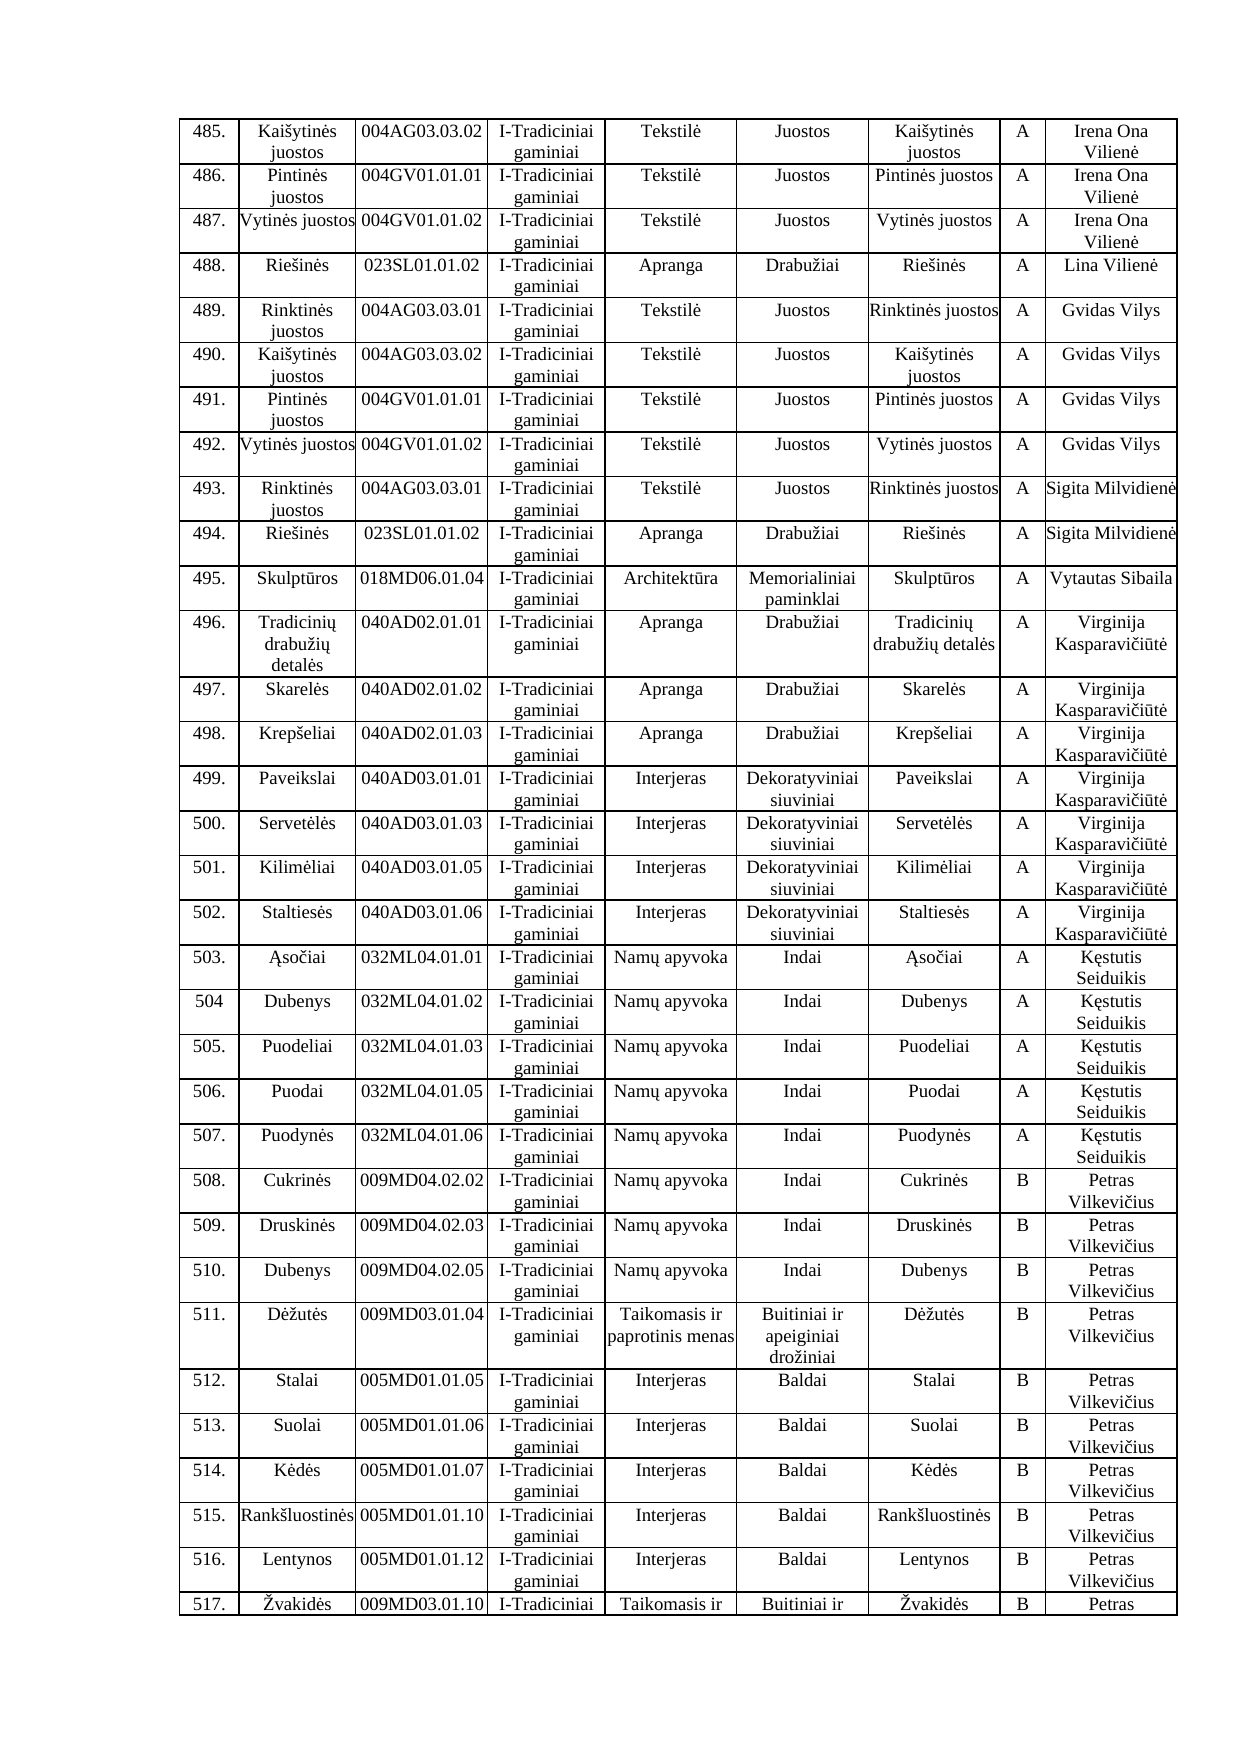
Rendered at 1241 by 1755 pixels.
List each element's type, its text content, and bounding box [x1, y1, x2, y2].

table_cell Interjeras [606, 1548, 736, 1591]
table_cell 492. [180, 433, 238, 476]
table_cell 018MD06.01.04 [356, 567, 487, 610]
table_cell Interjeras [606, 1370, 736, 1412]
table_cell Tekstilė [606, 343, 736, 386]
table_cell Virginija Kasparavičiūtė [1046, 611, 1176, 676]
table_cell I-Tradiciniai gaminiai [488, 343, 604, 386]
table_cell 517. [180, 1593, 238, 1614]
table_cell B [1001, 1214, 1045, 1257]
table_cell 004AG03.03.01 [356, 298, 487, 342]
table_cell Gvidas Vilys [1046, 388, 1176, 431]
table_cell 498. [180, 722, 238, 765]
table_cell Juostos [737, 433, 868, 476]
table_cell Dėžutės [240, 1303, 355, 1368]
table_cell Puodai [240, 1080, 355, 1123]
table_cell A [1001, 1035, 1045, 1078]
table_cell Namų apyvoka [606, 1125, 736, 1167]
table_cell Namų apyvoka [606, 1169, 736, 1212]
table_cell A [1001, 120, 1045, 163]
table_cell I-Tradiciniai gaminiai [488, 1459, 604, 1502]
table_cell 485. [180, 120, 238, 163]
table_cell [175, 163, 179, 207]
table_cell 495. [180, 567, 238, 610]
table_cell Drabužiai [737, 254, 868, 297]
table_cell Tradicinių drabužių detalės [869, 611, 999, 676]
table_cell Irena Ona Vilienė [1046, 165, 1176, 207]
table_cell [1178, 1591, 1182, 1614]
table_cell 040AD03.01.06 [356, 901, 487, 944]
table_cell A [1001, 209, 1045, 252]
table_cell [175, 989, 179, 1033]
table_cell [1178, 386, 1182, 431]
table_cell I-Tradiciniai gaminiai [488, 1370, 604, 1412]
table_cell 032ML04.01.03 [356, 1035, 487, 1078]
table_cell [1178, 1257, 1182, 1302]
table_cell 512. [180, 1370, 238, 1412]
table_cell [175, 676, 179, 721]
table_cell B [1001, 1414, 1045, 1457]
table_cell Tekstilė [606, 477, 736, 520]
table_cell [1178, 118, 1182, 163]
table_cell I-Tradiciniai gaminiai [488, 1548, 604, 1591]
table_cell [175, 565, 179, 610]
table_cell 009MD03.01.10 [356, 1593, 487, 1614]
table_cell 499. [180, 767, 238, 810]
table_cell Kėdės [240, 1459, 355, 1502]
table_cell Skulptūros [240, 567, 355, 610]
table_cell Dubenys [869, 990, 999, 1033]
table_cell Indai [737, 1258, 868, 1302]
table_cell Skarelės [240, 678, 355, 721]
table_cell Lentynos [869, 1548, 999, 1591]
table_cell Sigita Milvidienė [1046, 522, 1176, 565]
table_cell A [1001, 611, 1045, 676]
table_cell Petras Vilkevičius [1046, 1214, 1176, 1257]
table_cell Apranga [606, 611, 736, 676]
table_cell Stalai [240, 1370, 355, 1412]
table_cell 489. [180, 298, 238, 342]
table_cell I-Tradiciniai gaminiai [488, 1414, 604, 1457]
table_cell Tradicinių drabužių detalės [240, 611, 355, 676]
table_cell Virginija Kasparavičiūtė [1046, 678, 1176, 721]
table_cell Apranga [606, 722, 736, 765]
table_cell Gvidas Vilys [1046, 433, 1176, 476]
table_cell Memorialiniai paminklai [737, 567, 868, 610]
table_cell Rankšluostinės [869, 1503, 999, 1547]
table_cell [1178, 721, 1182, 765]
table_cell B [1001, 1303, 1045, 1368]
table_cell [1178, 297, 1182, 342]
table_cell Cukrinės [240, 1169, 355, 1212]
table_cell Namų apyvoka [606, 1258, 736, 1302]
table_cell 487. [180, 209, 238, 252]
table_cell Vytinės juostos [869, 209, 999, 252]
table_cell I-Tradiciniai gaminiai [488, 901, 604, 944]
table_cell A [1001, 812, 1045, 855]
table_cell B [1001, 1593, 1045, 1614]
table_cell Rinktinės juostos [869, 298, 999, 342]
table_cell 004AG03.03.01 [356, 477, 487, 520]
table_cell Indai [737, 1080, 868, 1123]
table_cell 040AD02.01.03 [356, 722, 487, 765]
table_cell [175, 1168, 179, 1212]
table_cell Paveikslai [869, 767, 999, 810]
table_cell Namų apyvoka [606, 1035, 736, 1078]
table_cell [175, 386, 179, 431]
table_cell Pintinės juostos [869, 388, 999, 431]
table_cell I-Tradiciniai gaminiai [488, 209, 604, 252]
table_cell Virginija Kasparavičiūtė [1046, 856, 1176, 899]
table_cell [1178, 1457, 1182, 1502]
table_cell Petras Vilkevičius [1046, 1258, 1176, 1302]
table_cell [1178, 1547, 1182, 1591]
table_cell Kilimėliai [240, 856, 355, 899]
table_cell [175, 342, 179, 386]
table_cell [1178, 342, 1182, 386]
table_cell I-Tradiciniai gaminiai [488, 990, 604, 1033]
table_cell I-Tradiciniai gaminiai [488, 477, 604, 520]
table_cell I-Tradiciniai gaminiai [488, 767, 604, 810]
table_cell [175, 1457, 179, 1502]
table_cell Staltiesės [869, 901, 999, 944]
table_cell 005MD01.01.07 [356, 1459, 487, 1502]
table_cell 009MD04.02.02 [356, 1169, 487, 1212]
table_cell Petras Vilkevičius [1046, 1459, 1176, 1502]
table_cell [1178, 1212, 1182, 1257]
table_cell I-Tradiciniai gaminiai [488, 298, 604, 342]
table_cell B [1001, 1459, 1045, 1502]
table_cell Rinktinės juostos [240, 298, 355, 342]
table_cell [1178, 676, 1182, 721]
table_cell 513. [180, 1414, 238, 1457]
table_cell Dekoratyviniai siuviniai [737, 767, 868, 810]
table_cell Paveikslai [240, 767, 355, 810]
table_cell Indai [737, 1125, 868, 1167]
table_cell A [1001, 567, 1045, 610]
table_cell Indai [737, 1035, 868, 1078]
table_cell 505. [180, 1035, 238, 1078]
table_cell Ąsočiai [869, 946, 999, 989]
table_cell Lina Vilienė [1046, 254, 1176, 297]
table_cell [175, 118, 179, 163]
table_cell A [1001, 298, 1045, 342]
table_cell 494. [180, 522, 238, 565]
table_cell Kęstutis Seiduikis [1046, 990, 1176, 1033]
table_cell [175, 1368, 179, 1412]
table_cell 500. [180, 812, 238, 855]
table_cell [1178, 944, 1182, 989]
table_cell Druskinės [240, 1214, 355, 1257]
table_cell B [1001, 1548, 1045, 1591]
table_cell [1178, 1413, 1182, 1457]
table_cell Baldai [737, 1414, 868, 1457]
table_cell 005MD01.01.10 [356, 1503, 487, 1547]
table_cell Skulptūros [869, 567, 999, 610]
table_cell [1178, 1502, 1182, 1547]
table_cell A [1001, 767, 1045, 810]
table_cell Baldai [737, 1370, 868, 1412]
table_cell Gvidas Vilys [1046, 298, 1176, 342]
table_cell 491. [180, 388, 238, 431]
table_cell Drabužiai [737, 522, 868, 565]
table_cell Drabužiai [737, 678, 868, 721]
table_cell Petras Vilkevičius [1046, 1303, 1176, 1368]
table_cell [175, 810, 179, 855]
table_cell 009MD04.02.03 [356, 1214, 487, 1257]
table_cell Kėdės [869, 1459, 999, 1502]
table_cell I-Tradiciniai gaminiai [488, 1303, 604, 1368]
table_cell 004GV01.01.02 [356, 209, 487, 252]
table_cell A [1001, 165, 1045, 207]
table_cell Dubenys [240, 990, 355, 1033]
table_cell 490. [180, 343, 238, 386]
table_cell A [1001, 388, 1045, 431]
table_cell Kęstutis Seiduikis [1046, 1080, 1176, 1123]
table_cell 504 [180, 990, 238, 1033]
table_cell [175, 1591, 179, 1614]
table_cell Apranga [606, 678, 736, 721]
table_cell Interjeras [606, 812, 736, 855]
table_cell [1178, 1302, 1182, 1368]
table_cell [1178, 565, 1182, 610]
table_cell Juostos [737, 120, 868, 163]
table_cell I-Tradiciniai gaminiai [488, 1503, 604, 1547]
table_cell B [1001, 1370, 1045, 1412]
table_cell Baldai [737, 1548, 868, 1591]
table_cell Stalai [869, 1370, 999, 1412]
table_cell [1178, 1368, 1182, 1412]
table_cell Baldai [737, 1459, 868, 1502]
table_cell Petras [1046, 1593, 1176, 1614]
table_cell Pintinės juostos [240, 165, 355, 207]
table_cell Ąsočiai [240, 946, 355, 989]
table_cell [175, 1547, 179, 1591]
table_cell 488. [180, 254, 238, 297]
table_cell Baldai [737, 1503, 868, 1547]
table_cell Pintinės juostos [869, 165, 999, 207]
table_cell Lentynos [240, 1548, 355, 1591]
table_cell I-Tradiciniai gaminiai [488, 946, 604, 989]
table_cell A [1001, 433, 1045, 476]
table_cell Apranga [606, 254, 736, 297]
table_cell 032ML04.01.01 [356, 946, 487, 989]
table_cell Žvakidės [869, 1593, 999, 1614]
table_cell Puodeliai [869, 1035, 999, 1078]
table_cell Irena Ona Vilienė [1046, 120, 1176, 163]
table_cell [1178, 810, 1182, 855]
table_cell Namų apyvoka [606, 1080, 736, 1123]
table_cell Petras Vilkevičius [1046, 1169, 1176, 1212]
table_cell Buitiniai ir apeiginiai drožiniai [737, 1303, 868, 1368]
table_cell 497. [180, 678, 238, 721]
table_cell 502. [180, 901, 238, 944]
table_cell I-Tradiciniai gaminiai [488, 120, 604, 163]
table_cell 023SL01.01.02 [356, 522, 487, 565]
table_cell I-Tradiciniai gaminiai [488, 1080, 604, 1123]
table_cell I-Tradiciniai gaminiai [488, 812, 604, 855]
table_cell [175, 1212, 179, 1257]
table_cell 032ML04.01.06 [356, 1125, 487, 1167]
table_cell Namų apyvoka [606, 1214, 736, 1257]
table_cell Petras Vilkevičius [1046, 1503, 1176, 1547]
table_cell I-Tradiciniai gaminiai [488, 678, 604, 721]
table_cell 004AG03.03.02 [356, 120, 487, 163]
table_cell I-Tradiciniai gaminiai [488, 856, 604, 899]
table_cell [175, 944, 179, 989]
table_cell A [1001, 946, 1045, 989]
table_cell [1178, 989, 1182, 1033]
table_cell [1178, 476, 1182, 520]
table_cell A [1001, 254, 1045, 297]
table_cell I-Tradiciniai gaminiai [488, 722, 604, 765]
table_cell I-Tradiciniai gaminiai [488, 1035, 604, 1078]
table_cell Gvidas Vilys [1046, 343, 1176, 386]
table_cell 493. [180, 477, 238, 520]
table_cell Druskinės [869, 1214, 999, 1257]
table_cell 514. [180, 1459, 238, 1502]
table_cell Tekstilė [606, 298, 736, 342]
table_cell Apranga [606, 522, 736, 565]
table_cell B [1001, 1503, 1045, 1547]
table_cell Taikomasis ir paprotinis menas [606, 1303, 736, 1368]
table_cell 040AD02.01.02 [356, 678, 487, 721]
table_cell B [1001, 1258, 1045, 1302]
table_cell Petras Vilkevičius [1046, 1548, 1176, 1591]
table_cell Riešinės [240, 254, 355, 297]
table_cell Kaišytinės juostos [240, 120, 355, 163]
table_cell Tekstilė [606, 209, 736, 252]
table_cell I-Tradiciniai gaminiai [488, 388, 604, 431]
table_cell [175, 855, 179, 899]
table_cell Servetėlės [869, 812, 999, 855]
table_cell Tekstilė [606, 388, 736, 431]
table_cell Dekoratyviniai siuviniai [737, 812, 868, 855]
table_cell [175, 431, 179, 476]
table_cell A [1001, 856, 1045, 899]
table_cell Vytautas Sibaila [1046, 567, 1176, 610]
table_cell 515. [180, 1503, 238, 1547]
table_cell Sigita Milvidienė [1046, 477, 1176, 520]
table_cell [1178, 855, 1182, 899]
table_cell Vytinės juostos [240, 433, 355, 476]
table_cell Skarelės [869, 678, 999, 721]
table_cell B [1001, 1169, 1045, 1212]
table_cell [175, 1413, 179, 1457]
table_cell Staltiesės [240, 901, 355, 944]
table_cell Buitiniai ir [737, 1593, 868, 1614]
table_cell Puodynės [869, 1125, 999, 1167]
table_cell Žvakidės [240, 1593, 355, 1614]
table_cell 004GV01.01.01 [356, 388, 487, 431]
table_cell Puodai [869, 1080, 999, 1123]
table_cell 501. [180, 856, 238, 899]
table_cell Kilimėliai [869, 856, 999, 899]
table_cell 486. [180, 165, 238, 207]
table_cell Indai [737, 1214, 868, 1257]
table_cell [175, 721, 179, 765]
table_cell Rinktinės juostos [869, 477, 999, 520]
table_cell I-Tradiciniai gaminiai [488, 1169, 604, 1212]
table_cell A [1001, 1125, 1045, 1167]
table_cell Puodeliai [240, 1035, 355, 1078]
table_cell Dubenys [869, 1258, 999, 1302]
table_cell [1178, 520, 1182, 565]
table_cell [1178, 431, 1182, 476]
table_cell 510. [180, 1258, 238, 1302]
table_cell [175, 610, 179, 676]
table_cell I-Tradiciniai gaminiai [488, 165, 604, 207]
table_cell Suolai [869, 1414, 999, 1457]
table_cell Architektūra [606, 567, 736, 610]
table_cell 032ML04.01.02 [356, 990, 487, 1033]
table_cell [175, 1078, 179, 1123]
table_cell Kęstutis Seiduikis [1046, 1035, 1176, 1078]
table_cell 040AD03.01.03 [356, 812, 487, 855]
table_cell A [1001, 678, 1045, 721]
table_cell Namų apyvoka [606, 990, 736, 1033]
table_cell 506. [180, 1080, 238, 1123]
table_cell Dekoratyviniai siuviniai [737, 856, 868, 899]
table_cell [175, 1034, 179, 1078]
table_cell 511. [180, 1303, 238, 1368]
table_cell [175, 899, 179, 944]
table_cell 004GV01.01.02 [356, 433, 487, 476]
table_cell [175, 765, 179, 810]
table_cell I-Tradiciniai gaminiai [488, 254, 604, 297]
table_cell Riešinės [869, 254, 999, 297]
table_cell 508. [180, 1169, 238, 1212]
table_cell 004GV01.01.01 [356, 165, 487, 207]
table_cell Riešinės [869, 522, 999, 565]
table_cell [1178, 1168, 1182, 1212]
table_cell Drabužiai [737, 611, 868, 676]
table_cell Virginija Kasparavičiūtė [1046, 901, 1176, 944]
table_cell 032ML04.01.05 [356, 1080, 487, 1123]
table_cell Namų apyvoka [606, 946, 736, 989]
table_cell 005MD01.01.05 [356, 1370, 487, 1412]
table_cell Virginija Kasparavičiūtė [1046, 812, 1176, 855]
table_cell [1178, 163, 1182, 207]
table_cell [175, 208, 179, 252]
table_cell 023SL01.01.02 [356, 254, 487, 297]
table_cell Interjeras [606, 1414, 736, 1457]
table_cell A [1001, 343, 1045, 386]
table_cell Indai [737, 1169, 868, 1212]
table_cell [175, 520, 179, 565]
table_cell [1178, 610, 1182, 676]
table_cell Juostos [737, 298, 868, 342]
table_cell [175, 1257, 179, 1302]
table_cell Suolai [240, 1414, 355, 1457]
table_cell Juostos [737, 477, 868, 520]
table_cell Interjeras [606, 767, 736, 810]
table_cell Servetėlės [240, 812, 355, 855]
table_cell [1178, 1078, 1182, 1123]
table_cell [1178, 1123, 1182, 1167]
table_cell Vytinės juostos [240, 209, 355, 252]
table_cell Dekoratyviniai siuviniai [737, 901, 868, 944]
table_cell [1178, 1034, 1182, 1078]
table_cell Petras Vilkevičius [1046, 1414, 1176, 1457]
table_cell Drabužiai [737, 722, 868, 765]
table_cell A [1001, 477, 1045, 520]
table_cell [175, 297, 179, 342]
table_cell [1178, 252, 1182, 297]
table_cell 040AD03.01.01 [356, 767, 487, 810]
table_cell Irena Ona Vilienė [1046, 209, 1176, 252]
table_cell [175, 1502, 179, 1547]
table_cell 040AD03.01.05 [356, 856, 487, 899]
table_cell Tekstilė [606, 120, 736, 163]
table_cell 005MD01.01.06 [356, 1414, 487, 1457]
table_cell Juostos [737, 343, 868, 386]
table_cell 004AG03.03.02 [356, 343, 487, 386]
table_cell [175, 1123, 179, 1167]
table_cell Pintinės juostos [240, 388, 355, 431]
table_cell Dėžutės [869, 1303, 999, 1368]
table_cell 516. [180, 1548, 238, 1591]
table_cell Rankšluostinės [240, 1503, 355, 1547]
table_cell I-Tradiciniai [488, 1593, 604, 1614]
table_cell Kęstutis Seiduikis [1046, 946, 1176, 989]
table_cell Krepšeliai [869, 722, 999, 765]
table_cell 009MD04.02.05 [356, 1258, 487, 1302]
table_cell I-Tradiciniai gaminiai [488, 611, 604, 676]
table_cell Rinktinės juostos [240, 477, 355, 520]
table_cell A [1001, 522, 1045, 565]
table_cell Riešinės [240, 522, 355, 565]
table_cell Interjeras [606, 901, 736, 944]
table_cell 005MD01.01.12 [356, 1548, 487, 1591]
table_cell Kęstutis Seiduikis [1046, 1125, 1176, 1167]
table_cell [175, 476, 179, 520]
table_cell Kaišytinės juostos [869, 343, 999, 386]
table_cell [1178, 899, 1182, 944]
table_cell Virginija Kasparavičiūtė [1046, 722, 1176, 765]
table_cell I-Tradiciniai gaminiai [488, 1125, 604, 1167]
table_cell Juostos [737, 209, 868, 252]
table_cell I-Tradiciniai gaminiai [488, 1214, 604, 1257]
table_cell A [1001, 990, 1045, 1033]
table_cell Petras Vilkevičius [1046, 1370, 1176, 1412]
table_cell Puodynės [240, 1125, 355, 1167]
table_cell 496. [180, 611, 238, 676]
table_cell Taikomasis ir [606, 1593, 736, 1614]
table_cell 509. [180, 1214, 238, 1257]
table_cell [175, 252, 179, 297]
table_cell Krepšeliai [240, 722, 355, 765]
table_cell A [1001, 901, 1045, 944]
table_cell [175, 1302, 179, 1368]
table_cell Interjeras [606, 1459, 736, 1502]
table_cell Interjeras [606, 1503, 736, 1547]
table_cell [1178, 208, 1182, 252]
table_cell Indai [737, 990, 868, 1033]
table_cell I-Tradiciniai gaminiai [488, 1258, 604, 1302]
table_cell Virginija Kasparavičiūtė [1046, 767, 1176, 810]
table_cell Tekstilė [606, 165, 736, 207]
table_cell I-Tradiciniai gaminiai [488, 522, 604, 565]
table_cell Vytinės juostos [869, 433, 999, 476]
table_cell A [1001, 1080, 1045, 1123]
table_cell [1178, 765, 1182, 810]
table_cell 503. [180, 946, 238, 989]
table_cell Cukrinės [869, 1169, 999, 1212]
table_cell Kaišytinės juostos [240, 343, 355, 386]
table_cell Juostos [737, 165, 868, 207]
table_cell Indai [737, 946, 868, 989]
table_cell A [1001, 722, 1045, 765]
table_cell Dubenys [240, 1258, 355, 1302]
table_cell Tekstilė [606, 433, 736, 476]
table_cell I-Tradiciniai gaminiai [488, 567, 604, 610]
table_cell Kaišytinės juostos [869, 120, 999, 163]
table_cell I-Tradiciniai gaminiai [488, 433, 604, 476]
table_cell 507. [180, 1125, 238, 1167]
table_cell 009MD03.01.04 [356, 1303, 487, 1368]
table_cell 040AD02.01.01 [356, 611, 487, 676]
table_cell Juostos [737, 388, 868, 431]
table_cell Interjeras [606, 856, 736, 899]
